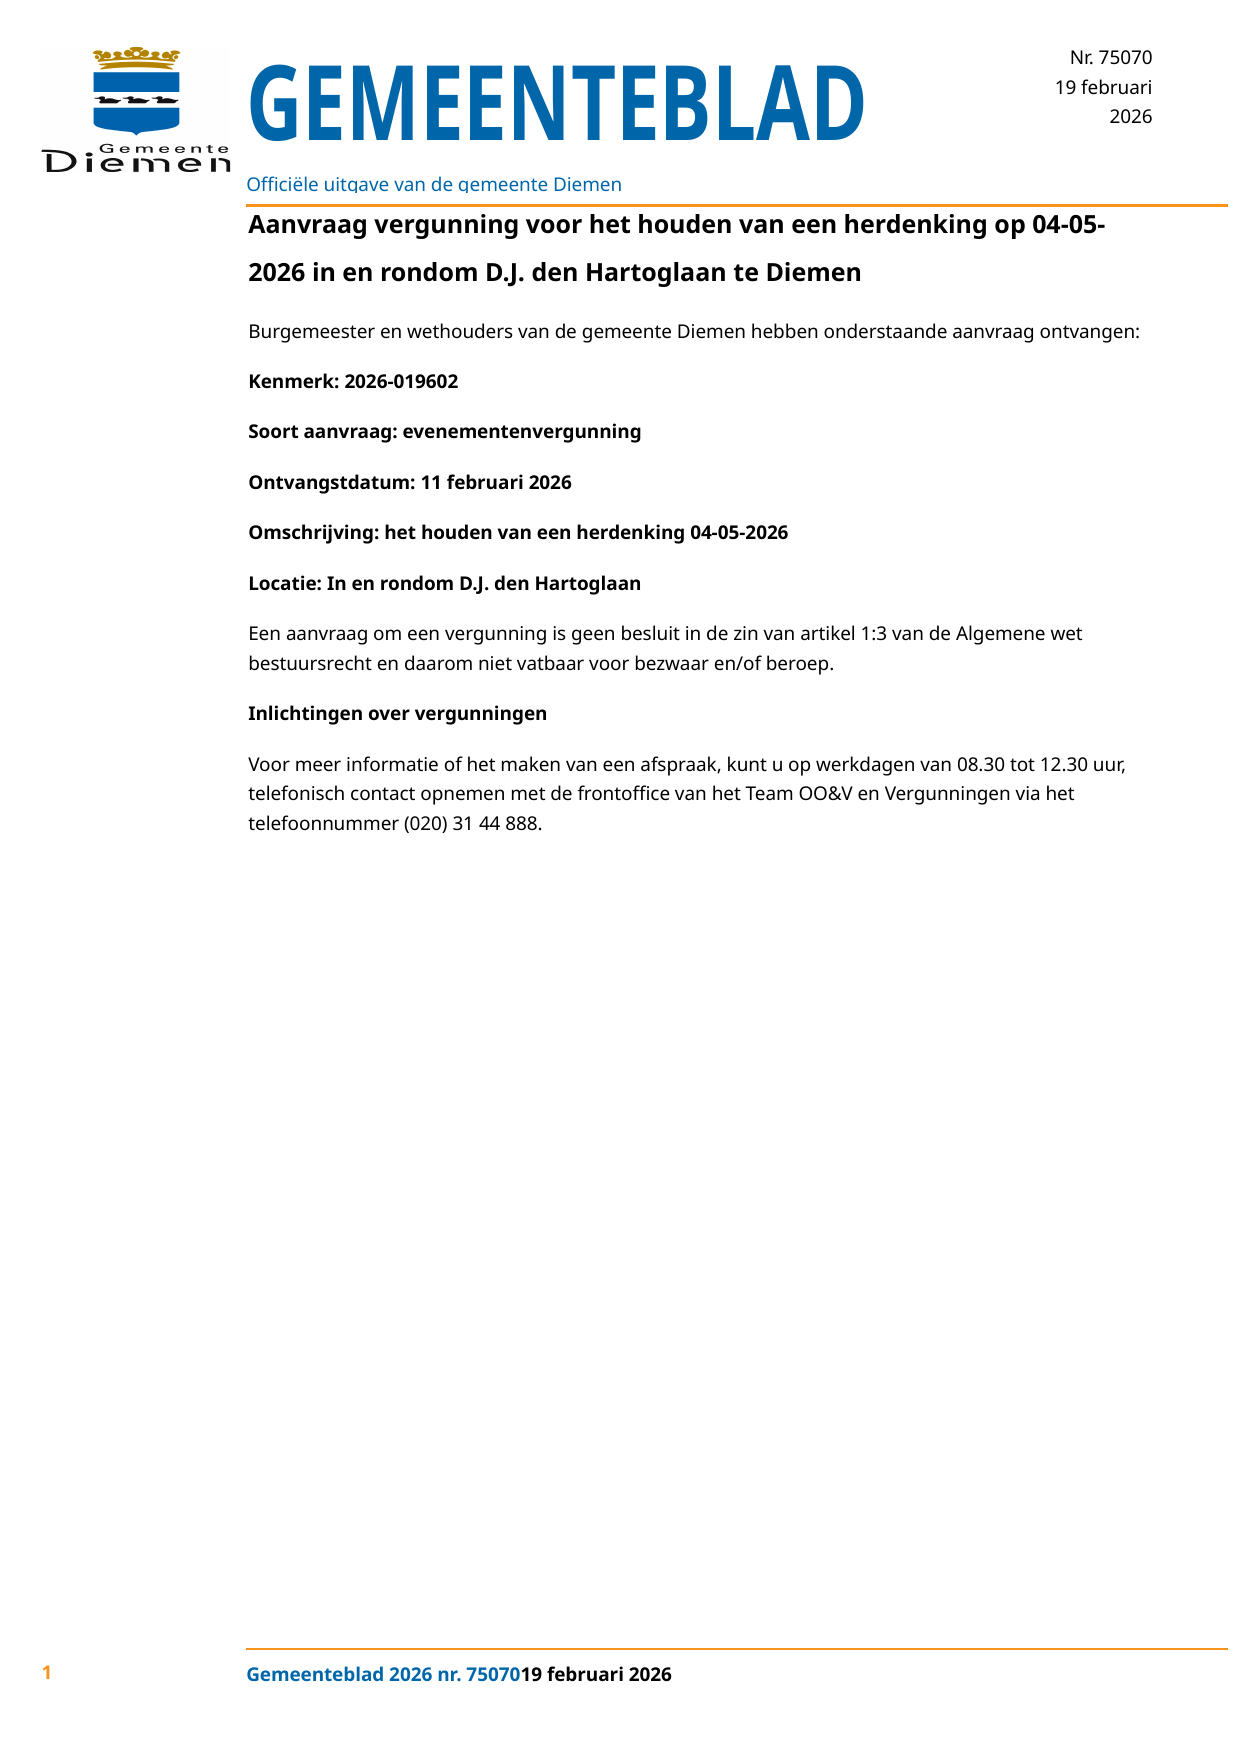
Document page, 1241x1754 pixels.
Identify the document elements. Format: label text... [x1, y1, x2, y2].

text Ontvangstdatum: 11 februari 2026 [248, 469, 1152, 495]
text Kenmerk: 2026-019602 [248, 368, 1152, 394]
text Aanvraag vergunning voor het houden van een herdenking op 04-05-2026 in en rondom D.J. den Hartoglaan te Diemen [248, 207, 1152, 288]
text Locatie: In en rondom D.J. den Hartoglaan [248, 570, 1152, 596]
text Inlichtingen over vergunningen [248, 700, 1152, 726]
text Soort aanvraag: evenementenvergunning [248, 419, 1152, 444]
text Burgemeester en wethouders van de gemeente Diemen hebben onderstaande aanvraag ontvangen: [248, 318, 1152, 344]
text Een aanvraag om een vergunning is geen besluit in de zin van artikel 1:3 van de Algemene wet bestuursrecht en daarom niet vatbaar voor bezwaar en/of beroep. [248, 620, 1152, 676]
picture [41, 47, 231, 172]
text Voor meer informatie of het maken van een afspraak, kunt u op werkdagen van 08.30 tot 12.30 uur, telefonisch contact opnemen met de frontoffice van het Team OO&V en Vergunningen via het telefoonnummer (020) 31 44 888. [248, 751, 1152, 836]
text Omschrijving: het houden van een herdenking 04-05-2026 [248, 519, 1152, 545]
